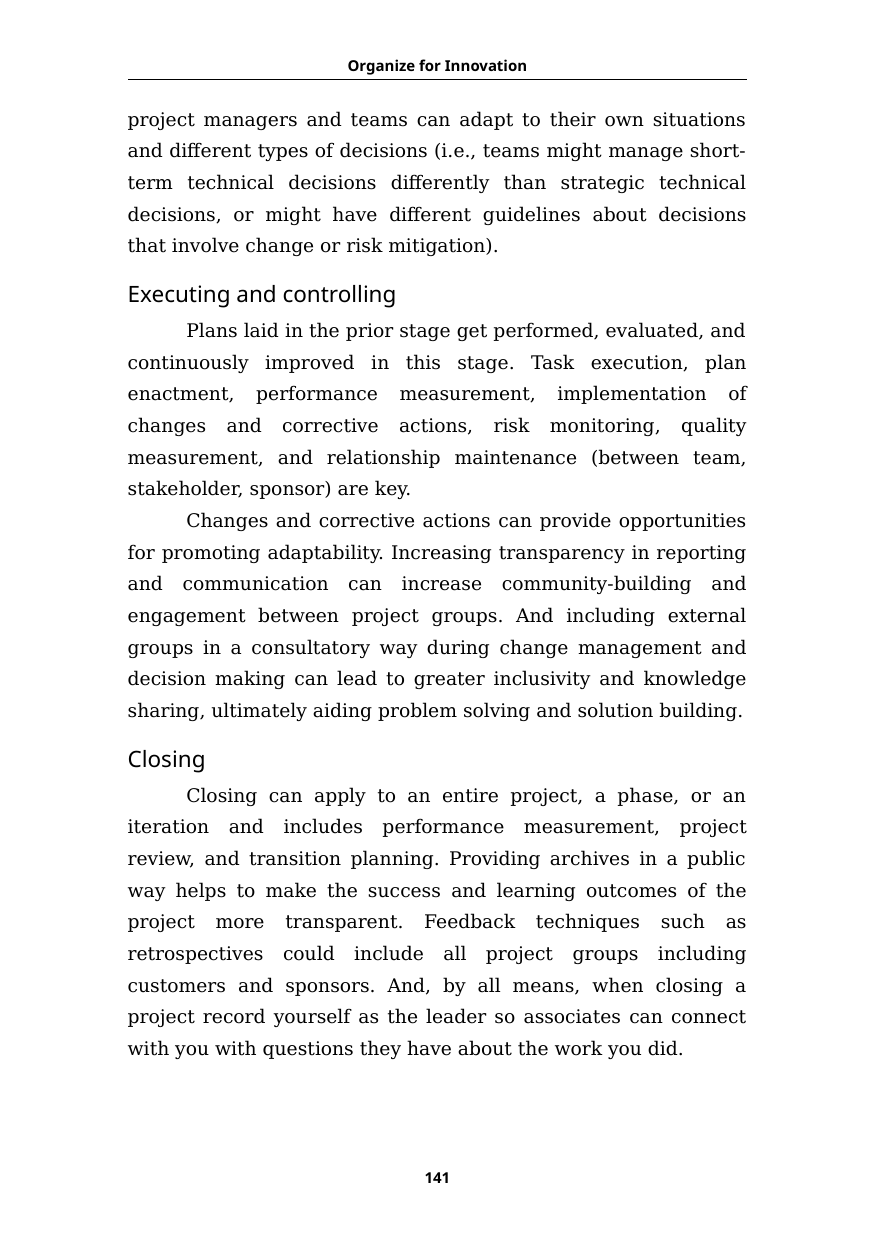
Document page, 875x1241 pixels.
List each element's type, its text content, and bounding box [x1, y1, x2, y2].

text Closing can apply to an entire project, a phase, or an iteration and includes performance measurement, project review, and transition planning. Providing archives in a public way helps to make the success and learning outcomes of the project more transparent. Feedback techniques such as retrospectives could include all project groups including customers and sponsors. And, by all means, when closing a project record yourself as the leader so associates can connect with you with questions they have about the work you did. [127, 784, 747, 1060]
text project managers and teams can adapt to their own situations and different types of decisions (i.e., teams might manage short-term technical decisions differently than strategic technical decisions, or might have different guidelines about decisions that involve change or risk mitigation). [127, 109, 747, 257]
subtitle Executing and controlling [127, 282, 747, 308]
text Plans laid in the prior stage get performed, evaluated, and continuously improved in this stage. Task execution, plan enactment, performance measurement, implementation of changes and corrective actions, risk monitoring, quality measurement, and relationship maintenance (between team, stakeholder, sponsor) are key. [127, 320, 747, 500]
text Changes and corrective actions can provide opportunities for promoting adaptability. Increasing transparency in reporting and communication can increase community-building and engagement between project groups. And including external groups in a consultatory way during change management and decision making can lead to greater inclusivity and knowledge sharing, ultimately aiding problem solving and solution building. [127, 510, 747, 722]
subtitle Closing [127, 747, 747, 773]
